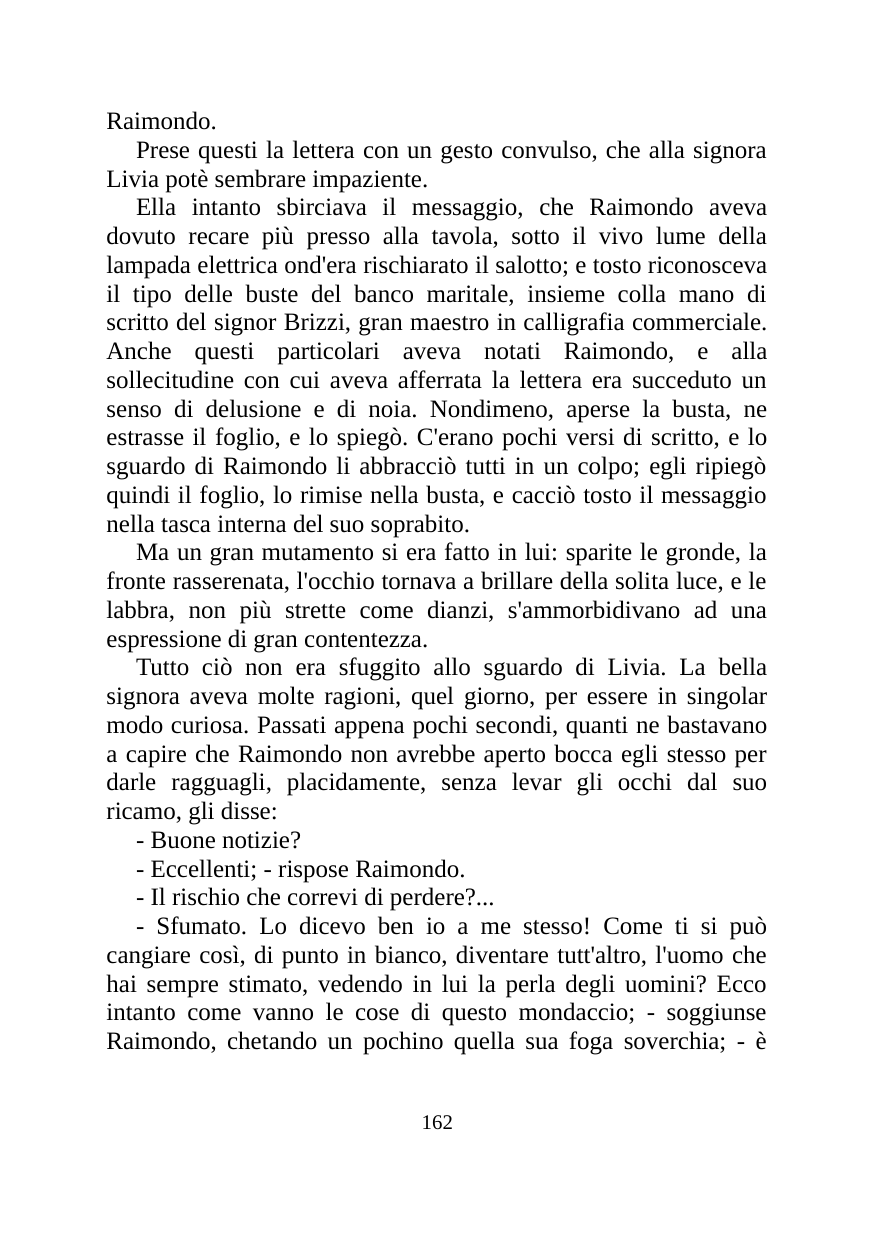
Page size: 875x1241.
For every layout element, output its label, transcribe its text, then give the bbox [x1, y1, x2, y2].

text - Eccellenti; - rispose Raimondo. [106, 854, 768, 882]
text - Buone notizie? [106, 825, 768, 854]
text Tutto ciò non era sfuggito allo sguardo di Livia. La bella signora aveva molte ragioni, quel giorno, per essere in singolar modo curiosa. Passati appena pochi secondi, quanti ne bastavano a capire che Raimondo non avrebbe aperto bocca egli stesso per darle ragguagli, placidamente, senza levar gli occhi dal suo ricamo, gli disse: [106, 652, 768, 825]
text Ella intanto sbirciava il messaggio, che Raimondo aveva dovuto recare più presso alla tavola, sotto il vivo lume della lampada elettrica ond'era rischiarato il salotto; e tosto riconosceva il tipo delle buste del banco maritale, insieme colla mano di scritto del signor Brizzi, gran maestro in calligrafia commerciale. Anche questi particolari aveva notati Raimondo, e alla sollecitudine con cui aveva afferrata la lettera era succeduto un senso di delusione e di noia. Nondimeno, aperse la busta, ne estrasse il foglio, e lo spiegò. C'erano pochi versi di scritto, e lo sguardo di Raimondo li abbracciò tutti in un colpo; egli ripiegò quindi il foglio, lo rimise nella busta, e cacciò tosto il messaggio nella tasca interna del suo soprabito. [106, 192, 768, 537]
text Ma un gran mutamento si era fatto in lui: sparite le gronde, la fronte rasserenata, l'occhio tornava a brillare della solita luce, e le labbra, non più strette come dianzi, s'ammorbidivano ad una espressione di gran contentezza. [106, 537, 768, 652]
text Prese questi la lettera con un gesto convulso, che alla signora Livia potè sembrare impaziente. [106, 135, 768, 192]
text - Il rischio che correvi di perdere?... [106, 882, 768, 911]
text Raimondo. [106, 106, 768, 135]
text - Sfumato. Lo dicevo ben io a me stesso! Come ti si può cangiare così, di punto in bianco, diventare tutt'altro, l'uomo che hai sempre stimato, vedendo in lui la perla degli uomini? Ecco intanto come vanno le cose di questo mondaccio; - soggiunse Raimondo, chetando un pochino quella sua foga soverchia; - è [106, 911, 768, 1055]
